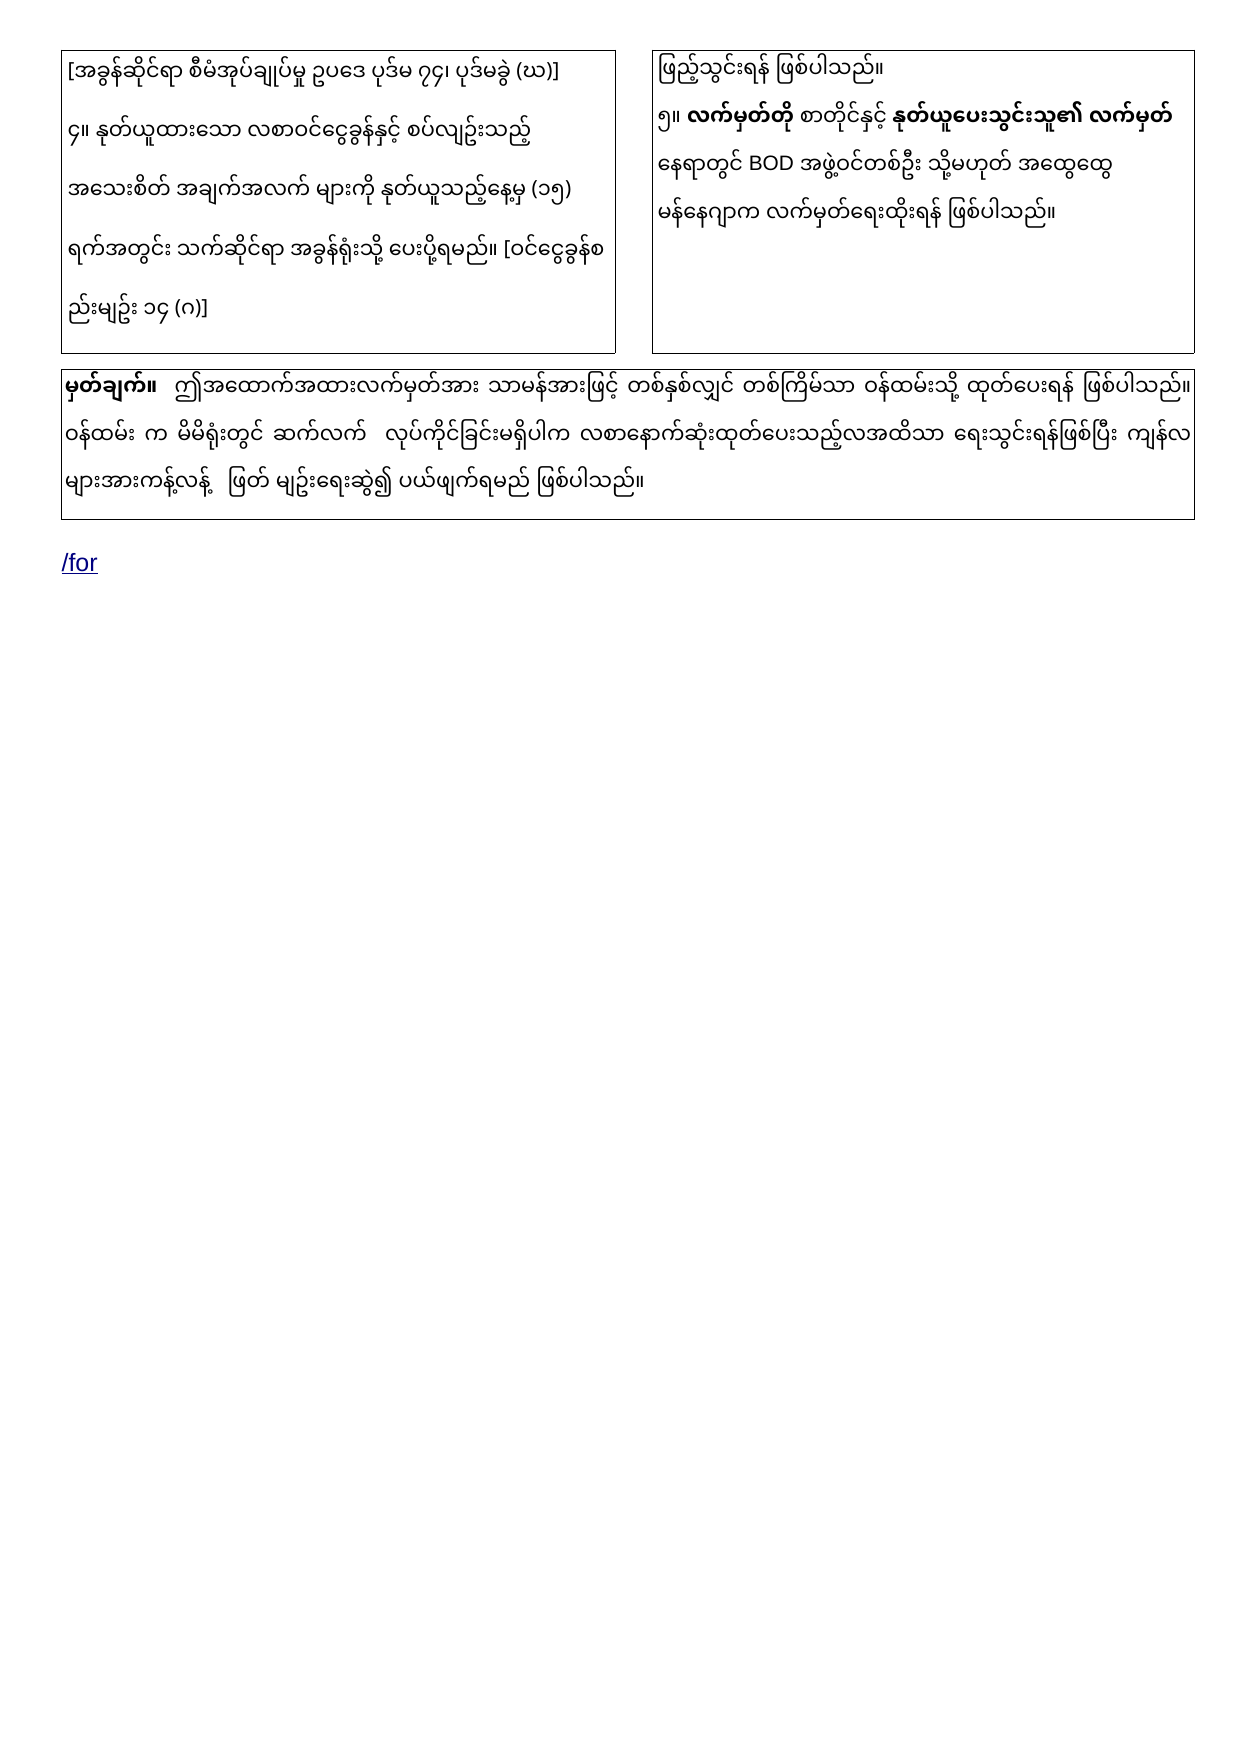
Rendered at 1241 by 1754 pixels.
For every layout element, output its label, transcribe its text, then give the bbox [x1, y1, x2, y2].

table_cell [အခွန်ဆိုင်ရာ စီမံအုပ်ချုပ်မှု ဥပဒေ ပုဒ်မ ၇၄၊ ပုဒ်မခွဲ (ဃ)] ၄။ နုတ်ယူထားသော လစာဝင်ငွေခွန်နှင့် စပ်လျဥ်းသည့် အသေးစိတ် အချက်အလက် များကို နုတ်ယူသည့်နေ့မှ (၁၅) ရက်အတွင်း သက်ဆိုင်ရာ အခွန်ရုံးသို့ ပေးပို့ရမည်။ [ဝင်ငွေခွန်စည်းမျဥ်း ၁၄ (ဂ)] [62, 51, 615, 352]
table_header မှတ်ချက်။ ဤအထောက်အထားလက်မှတ်အား သာမန်အားဖြင့် တစ်နှစ်လျှင် တစ်ကြိမ်သာ ဝန်ထမ်းသို့ ထုတ်‌ပေးရန် ဖြစ်ပါသည်။ ဝန်ထမ်း က မိမိရုံးတွင် ဆက်လက် လုပ်ကိုင်ခြင်းမရှိပါက လစာနောက်ဆုံးထုတ်ပေးသည့်လအထိသာ ရေးသွင်းရန်ဖြစ်ပြီး ကျန်လများအားကန့်လန့် ဖြတ် မျဥ်းရေးဆွဲ၍ ပယ်ဖျက်ရမည် ဖြစ်ပါသည်။ [62, 370, 1194, 519]
table_cell ဖြည့်သွင်းရန် ဖြစ်ပါသည်။ ၅။ လက်မှတ်တို စာတိုင်နှင့် နုတ်ယူပေးသွင်းသူ၏ လက်မှတ် နေရာတွင် BOD အဖွဲ့ဝင်တစ်ဦး သို့မဟုတ် အထွေထွေ မန်နေဂျာက လက်မှတ်ရေးထိုးရန် ဖြစ်ပါသည်။ [653, 51, 1194, 352]
text /for [61, 548, 1194, 577]
table_cell [616, 50, 652, 352]
